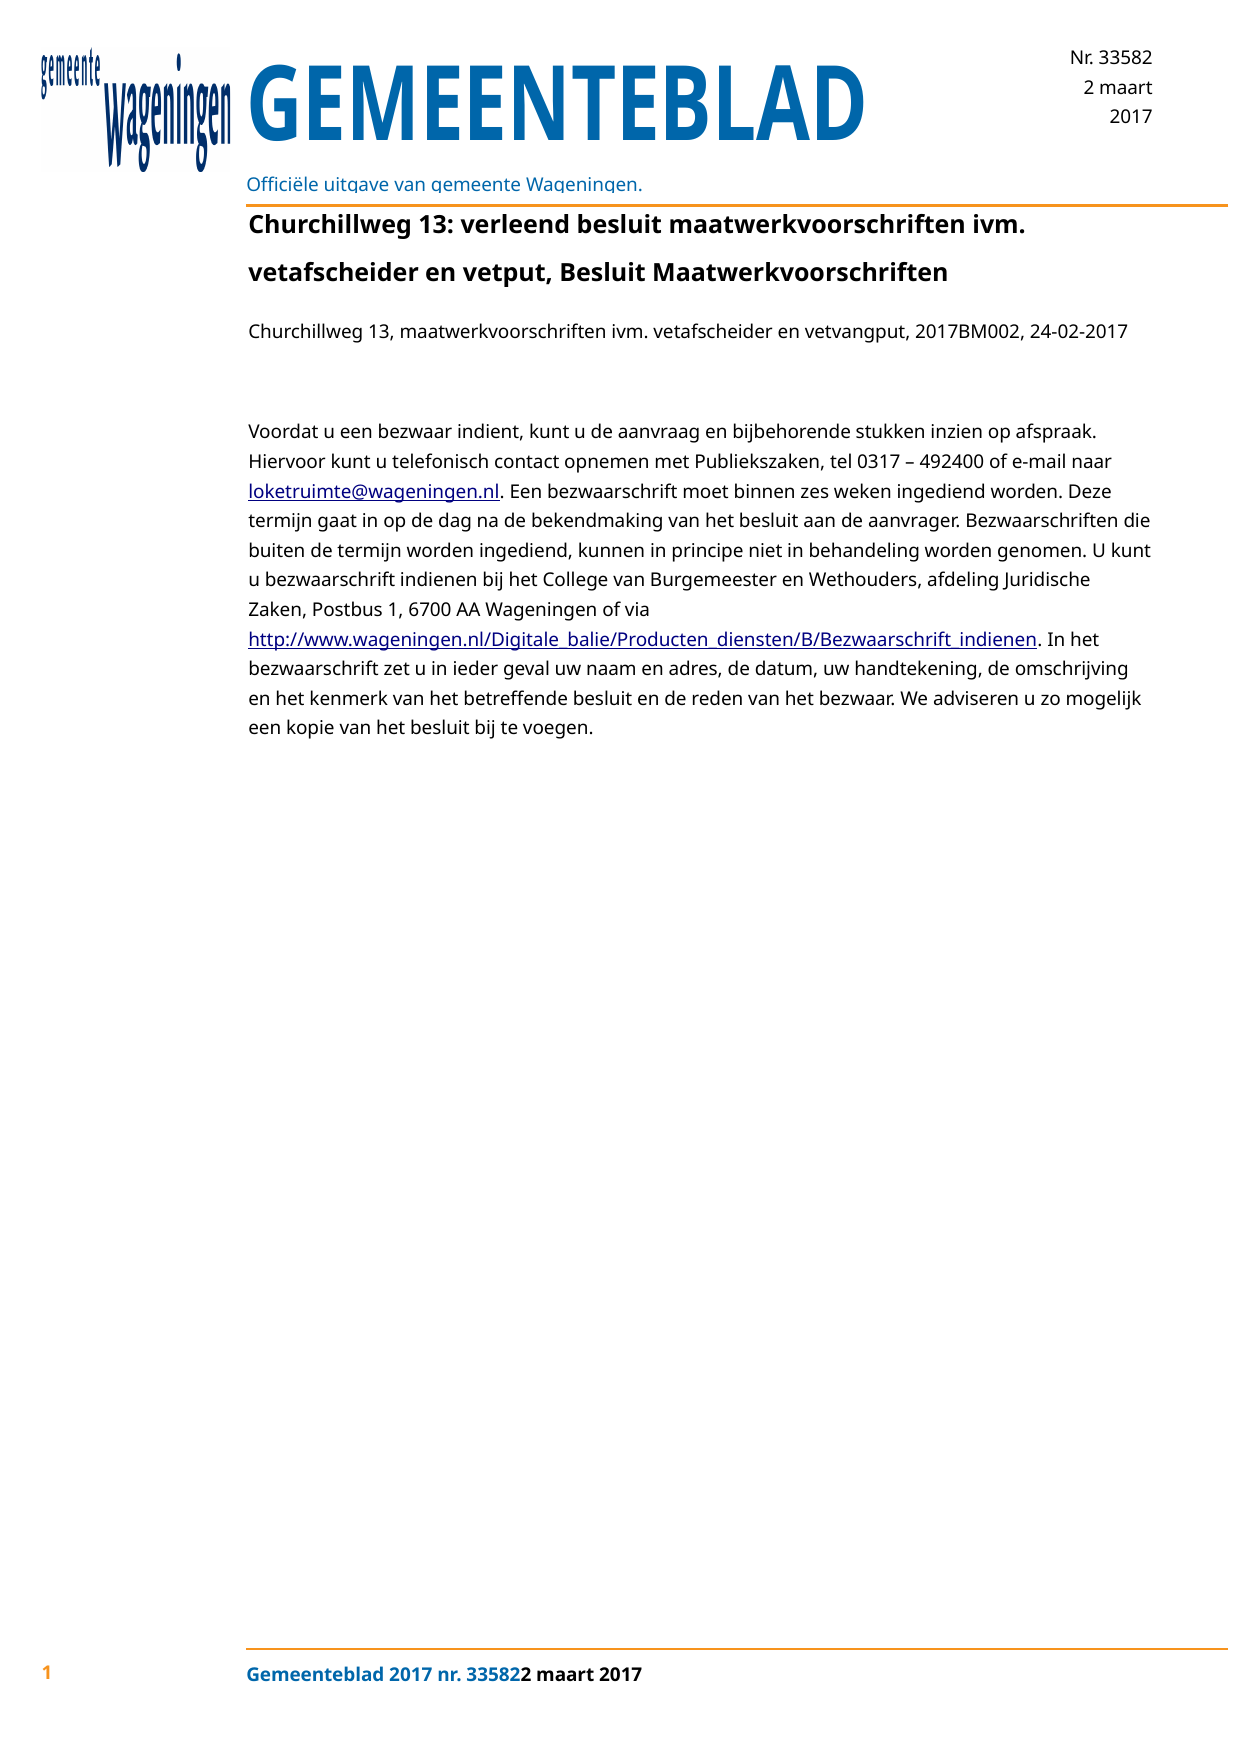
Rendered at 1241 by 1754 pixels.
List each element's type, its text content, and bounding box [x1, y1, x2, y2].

text Churchillweg 13, maatwerkvoorschriften ivm. vetafscheider en vetvangput, 2017BM002, 24-02-2017 [248, 318, 1152, 344]
text Churchillweg 13: verleend besluit maatwerkvoorschriften ivm. vetafscheider en vetput, Besluit Maatwerkvoorschriften [248, 207, 1152, 288]
picture [41, 47, 231, 172]
text Voordat u een bezwaar indient, kunt u de aanvraag en bijbehorende stukken inzien op afspraak. Hiervoor kunt u telefonisch contact opnemen met Publiekszaken, tel 0317 – 492400 of e-mail naar loketruimte@wageningen.nl. Een bezwaarschrift moet binnen zes weken ingediend worden. Deze termijn gaat in op de dag na de bekendmaking van het besluit aan de aanvrager. Bezwaarschriften die buiten de termijn worden ingediend, kunnen in principe niet in behandeling worden genomen. U kunt u bezwaarschrift indienen bij het College van Burgemeester en Wethouders, afdeling Juridische Zaken, Postbus 1, 6700 AA Wageningen of via http://www.wageningen.nl/Digitale_balie/Producten_diensten/B/Bezwaarschrift_indienen. In het bezwaarschrift zet u in ieder geval uw naam en adres, de datum, uw handtekening, de omschrijving en het kenmerk van het betreffende besluit en de reden van het bezwaar. We adviseren u zo mogelijk een kopie van het besluit bij te voegen. [248, 419, 1152, 740]
